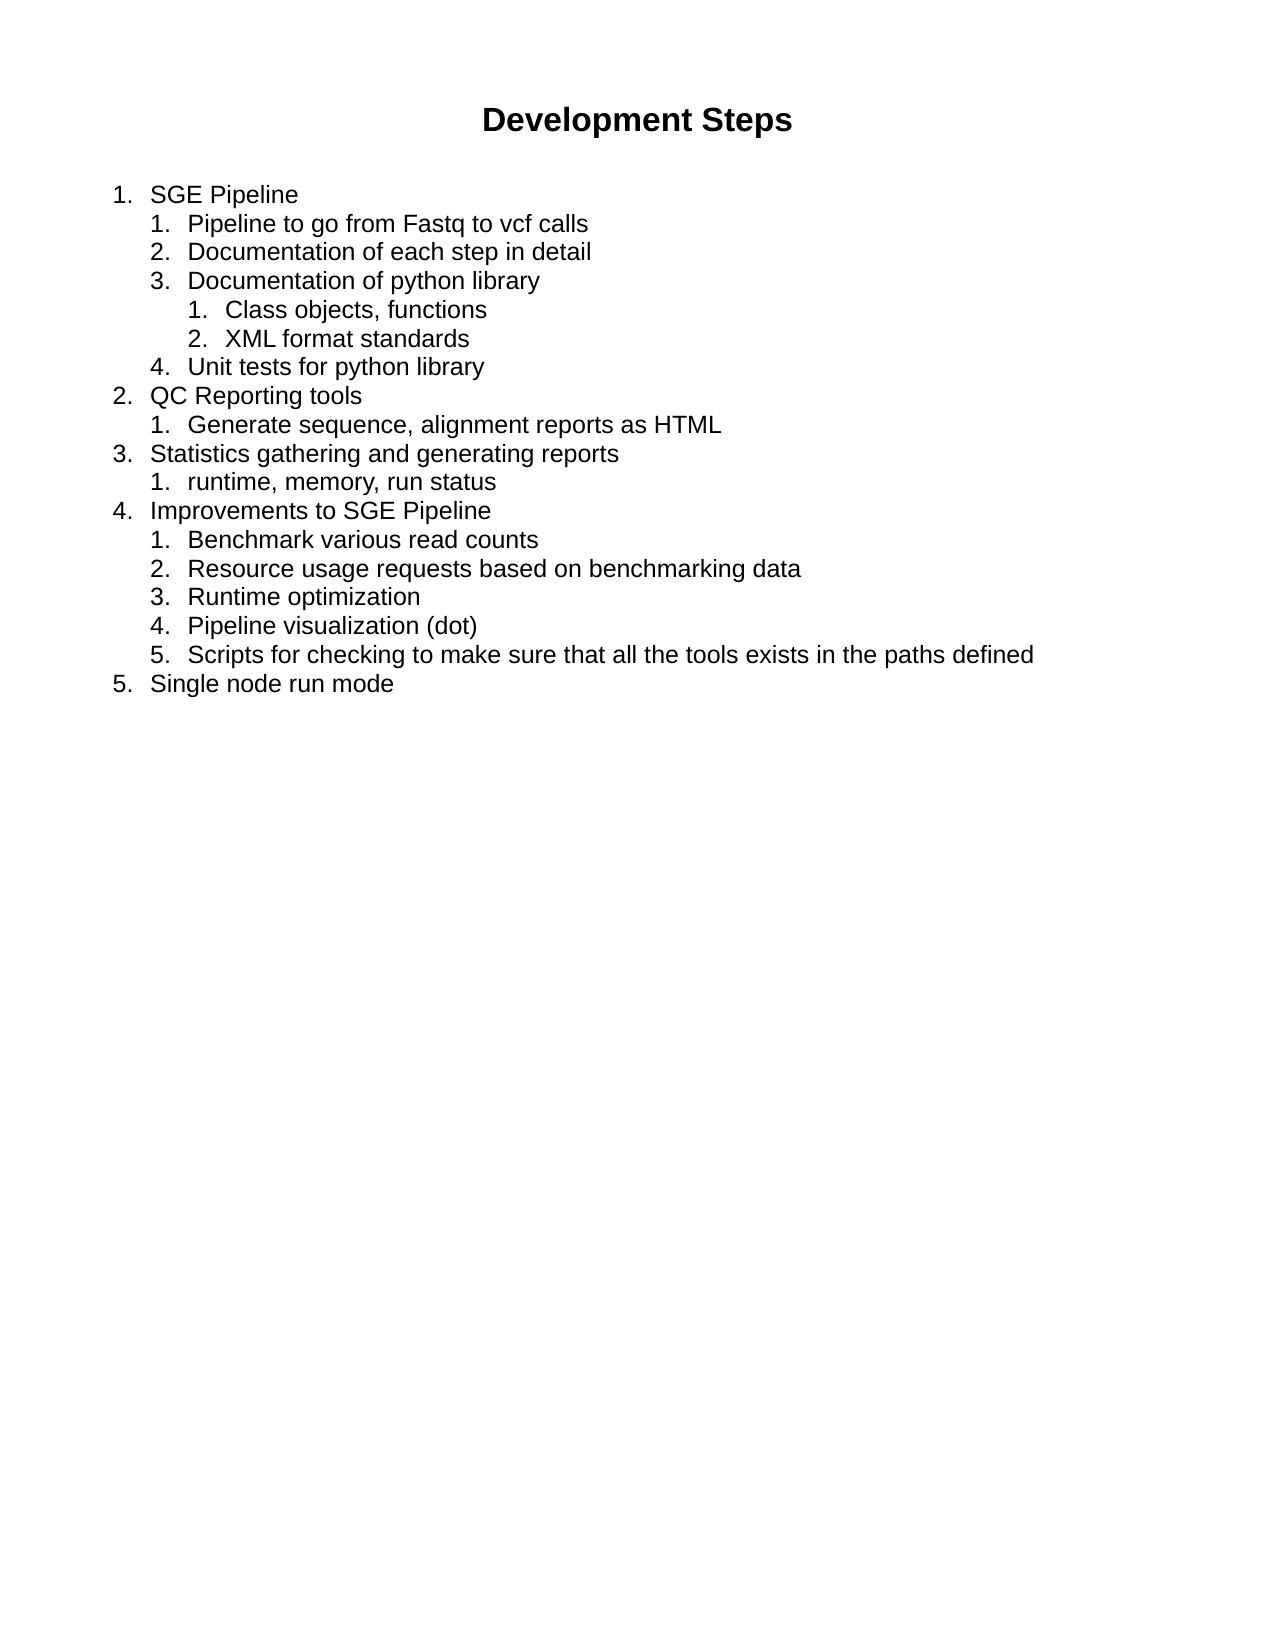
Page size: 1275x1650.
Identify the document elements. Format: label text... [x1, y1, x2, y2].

list Runtime optimization [150, 582, 1200, 611]
list QC Reporting tools [112, 381, 1200, 410]
list Benchmark various read counts [150, 525, 1200, 554]
list Statistics gathering and generating reports [112, 439, 1200, 467]
list Unit tests for python library [150, 352, 1200, 381]
list runtime, memory, run status [150, 467, 1200, 496]
list Documentation of python library [150, 266, 1200, 295]
list Documentation of each step in detail [150, 237, 1200, 266]
list XML format standards [187, 324, 1200, 352]
list Scripts for checking to make sure that all the tools exists in the paths defined [150, 640, 1200, 669]
list Pipeline to go from Fastq to vcf calls [150, 209, 1200, 237]
list Improvements to SGE Pipeline [112, 496, 1200, 525]
list Single node run mode [112, 669, 1200, 697]
list Generate sequence, alignment reports as HTML [150, 410, 1200, 439]
list Pipeline visualization (dot) [150, 611, 1200, 640]
list Resource usage requests based on benchmarking data [150, 554, 1200, 582]
list Class objects, functions [187, 295, 1200, 324]
list SGE Pipeline [112, 180, 1200, 209]
subtitle Development Steps [75, 100, 1200, 139]
